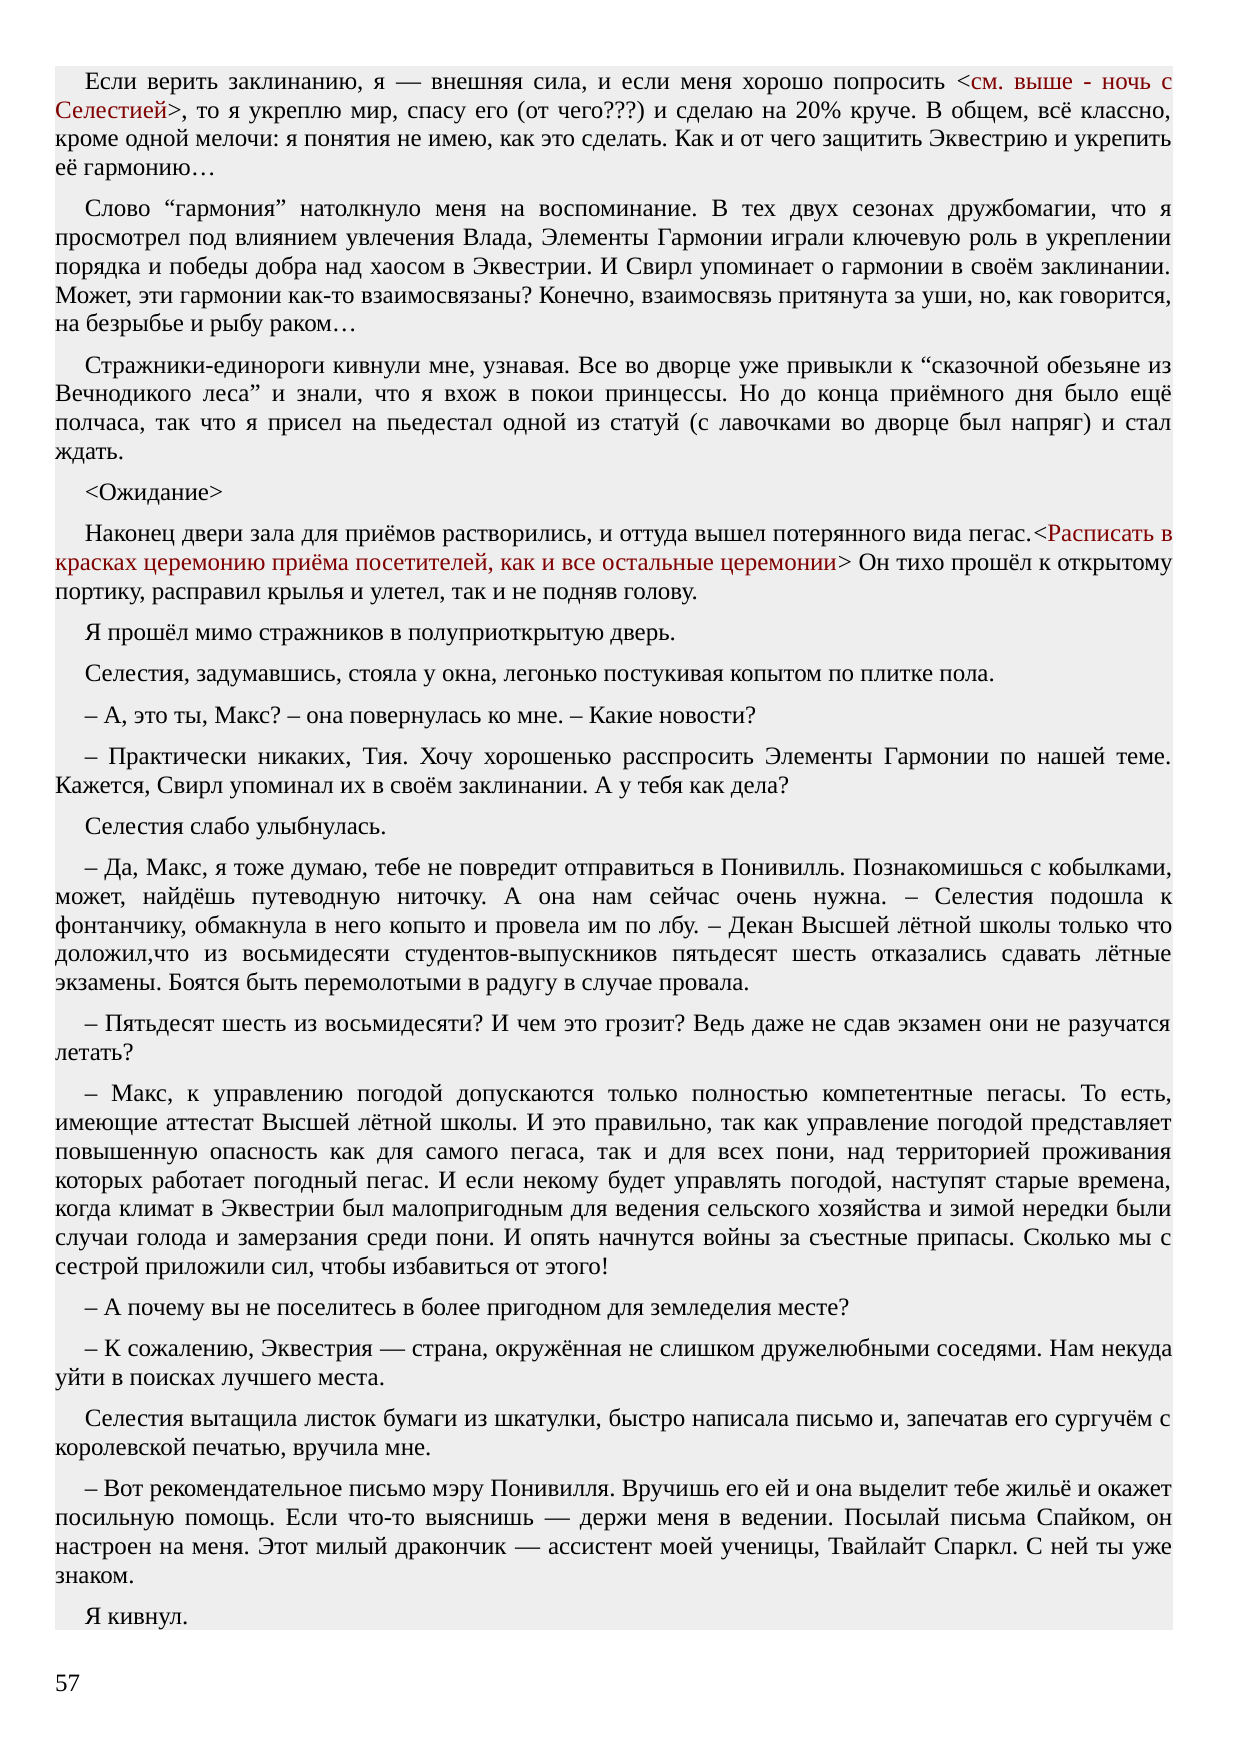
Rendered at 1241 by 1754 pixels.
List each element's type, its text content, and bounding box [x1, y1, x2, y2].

text Наконец двери зала для приёмов растворились, и оттуда вышел потерянного вида пегас.<Расписать в красках церемонию приёма посетителей, как и все остальные церемонии> Он тихо прошёл к открытому портику, расправил крылья и улетел, так и не подняв голову. [55, 518, 1173, 605]
text Я прошёл мимо стражников в полуприоткрытую дверь. [55, 617, 1173, 646]
text – Да, Макс, я тоже думаю, тебе не повредит отправиться в Понивилль. Познакомишься с кобылками, может, найдёшь путеводную ниточку. А она нам сейчас очень нужна. – Селестия подошла к фонтанчику, обмакнула в него копыто и провела им по лбу. – Декан Высшей лётной школы только что доложил,что из восьмидесяти студентов-выпускников пятьдесят шесть отказались сдавать лётные экзамены. Боятся быть перемолотыми в радугу в случае провала. [55, 852, 1173, 996]
text Слово “гармония” натолкнуло меня на воспоминание. В тех двух сезонах дружбомагии, что я просмотрел под влиянием увлечения Влада, Элементы Гармонии играли ключевую роль в укреплении порядка и победы добра над хаосом в Эквестрии. И Свирл упоминает о гармонии в своём заклинании. Может, эти гармонии как-то взаимосвязаны? Конечно, взаимосвязь притянута за уши, но, как говорится, на безрыбье и рыбу раком… [55, 193, 1173, 337]
text Я кивнул. [55, 1601, 1173, 1630]
text – Макс, к управлению погодой допускаются только полностью компетентные пегасы. То есть, имеющие аттестат Высшей лётной школы. И это правильно, так как управление погодой представляет повышенную опасность как для самого пегаса, так и для всех пони, над территорией проживания которых работает погодный пегас. И если некому будет управлять погодой, наступят старые времена, когда климат в Эквестрии был малопригодным для ведения сельского хозяйства и зимой нередки были случаи голода и замерзания среди пони. И опять начнутся войны за съестные припасы. Сколько мы с сестрой приложили сил, чтобы избавиться от этого! [55, 1078, 1173, 1280]
text <Ожидание> [55, 477, 1173, 506]
text – Вот рекомендательное письмо мэру Понивилля. Вручишь его ей и она выделит тебе жильё и окажет посильную помощь. Если что-то выяснишь — держи меня в ведении. Посылай письма Спайком, он настроен на меня. Этот милый дракончик — ассистент моей ученицы, Твайлайт Спаркл. С ней ты уже знаком. [55, 1473, 1173, 1588]
text – Пятьдесят шесть из восьмидесяти? И чем это грозит? Ведь даже не сдав экзамен они не разучатся летать? [55, 1008, 1173, 1066]
text – А почему вы не поселитесь в более пригодном для земледелия месте? [55, 1292, 1173, 1321]
text Селестия слабо улыбнулась. [55, 811, 1173, 840]
text Стражники-единороги кивнули мне, узнавая. Все во дворце уже привыкли к “сказочной обезьяне из Вечнодикого леса” и знали, что я вхож в покои принцессы. Но до конца приёмного дня было ещё полчаса, так что я присел на пьедестал одной из статуй (с лавочками во дворце был напряг) и стал ждать. [55, 350, 1173, 465]
text – Практически никаких, Тия. Хочу хорошенько расспросить Элементы Гармонии по нашей теме. Кажется, Свирл упоминал их в своём заклинании. А у тебя как дела? [55, 741, 1173, 798]
text Селестия, задумавшись, стояла у окна, легонько постукивая копытом по плитке пола. [55, 658, 1173, 687]
text – А, это ты, Макс? – она повернулась ко мне. – Какие новости? [55, 700, 1173, 728]
text – К сожалению, Эквестрия — страна, окружённая не слишком дружелюбными соседями. Нам некуда уйти в поисках лучшего места. [55, 1333, 1173, 1391]
text Селестия вытащила листок бумаги из шкатулки, быстро написала письмо и, запечатав его сургучём с королевской печатью, вручила мне. [55, 1403, 1173, 1461]
text Если верить заклинанию, я — внешняя сила, и если меня хорошо попросить <см. выше - ночь с Селестией>, то я укреплю мир, спасу его (от чего???) и сделаю на 20% круче. В общем, всё классно, кроме одной мелочи: я понятия не имею, как это сделать. Как и от чего защитить Эквестрию и укрепить её гармонию… [55, 66, 1173, 181]
